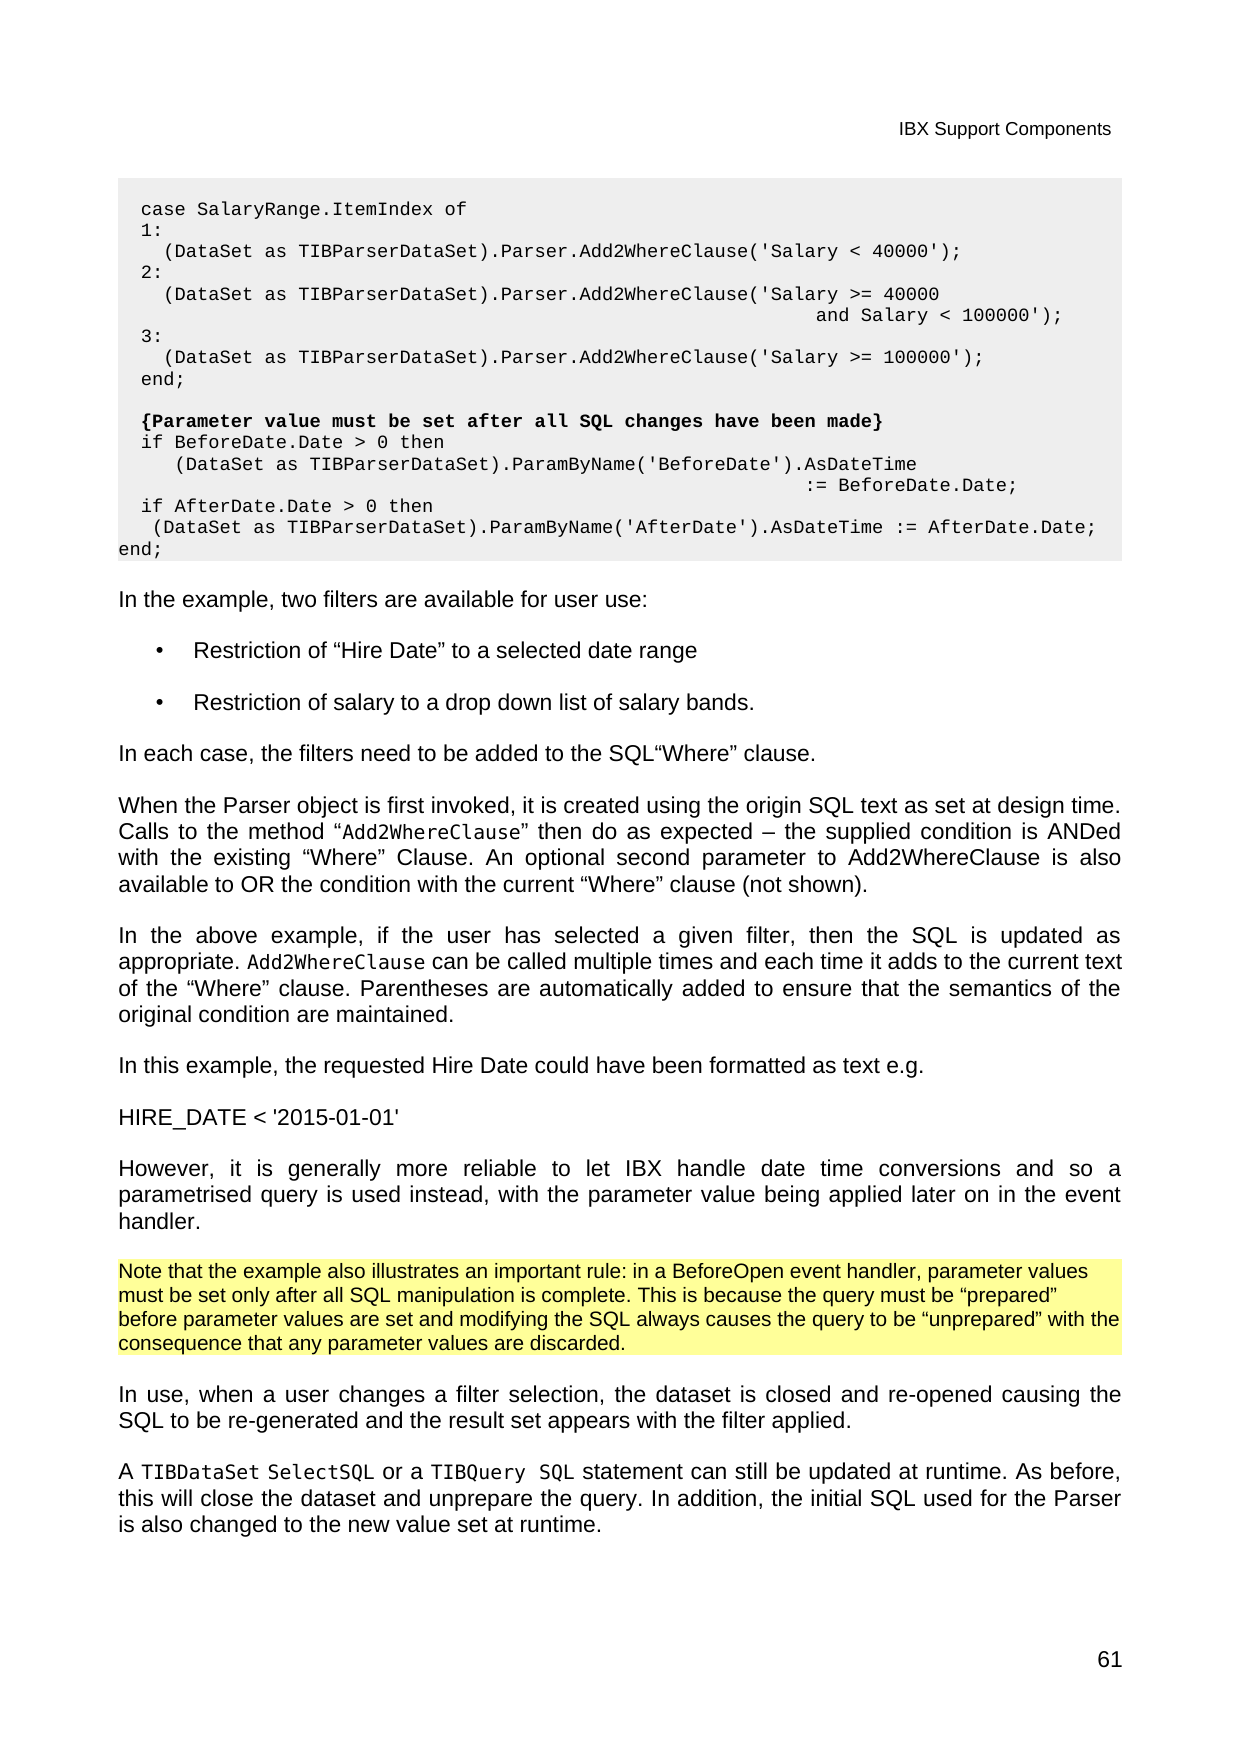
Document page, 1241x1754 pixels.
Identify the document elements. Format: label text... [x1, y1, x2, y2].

text if AfterDate.Date > 0 then [118, 497, 1122, 518]
text In the example, two filters are available for user use: [118, 586, 1122, 612]
text (DataSet as TIBParserDataSet).ParamByName('BeforeDate').AsDateTime [118, 454, 1122, 476]
text Note that the example also illustrates an important rule: in a BeforeOpen event handler, parameter values must be set only after all SQL manipulation is complete. This is because the query must be “prepared” before parameter values are set and modifying the SQL always causes the query to be “unprepared” with the consequence that any parameter values are discarded. [118, 1259, 1122, 1355]
text 1: [118, 221, 1122, 242]
text In use, when a user changes a filter selection, the dataset is closed and re-opened causing the SQL to be re-generated and the result set appears with the filter applied. [118, 1381, 1122, 1433]
text However, it is generally more reliable to let IBX handle date time conversions and so a parametrised query is used instead, with the parameter value being applied later on in the event handler. [118, 1155, 1122, 1234]
text (DataSet as TIBParserDataSet).Parser.Add2WhereClause('Salary >= 100000'); [118, 348, 1122, 369]
text case SalaryRange.ItemIndex of [118, 199, 1122, 221]
text := BeforeDate.Date; [118, 476, 1122, 497]
text A TIBDataSet SelectSQL or a TIBQuery SQL statement can still be updated at runtime. As before, this will close the dataset and unprepare the query. In addition, the initial SQL used for the Parser is also changed to the new value set at runtime. [118, 1458, 1122, 1537]
text (DataSet as TIBParserDataSet).ParamByName('AfterDate').AsDateTime := AfterDate.Date; [118, 518, 1122, 539]
list Restriction of salary to a drop down list of salary bands. [156, 689, 1122, 715]
text HIRE_DATE < '2015-01-01' [118, 1104, 1122, 1130]
text end; [118, 539, 1122, 561]
text end; [118, 369, 1122, 391]
text When the Parser object is first invoked, it is created using the origin SQL text as set at design time. Calls to the method “Add2WhereClause” then do as expected – the supplied condition is ANDed with the existing “Where” Clause. An optional second parameter to Add2WhereClause is also available to OR the condition with the current “Where” clause (not shown). [118, 792, 1122, 897]
list Restriction of “Hire Date” to a selected date range [156, 637, 1122, 664]
text (DataSet as TIBParserDataSet).Parser.Add2WhereClause('Salary < 40000'); [118, 242, 1122, 263]
text In the above example, if the user has selected a given filter, then the SQL is updated as appropriate. Add2WhereClause can be called multiple times and each time it adds to the current text of the “Where” clause. Parentheses are automatically added to ensure that the semantics of the original condition are maintained. [118, 922, 1122, 1027]
text In this example, the requested Hire Date could have been formatted as text e.g. [118, 1052, 1122, 1079]
text 2: [118, 263, 1122, 284]
text if BeforeDate.Date > 0 then [118, 433, 1122, 454]
text 3: [118, 327, 1122, 348]
text In each case, the filters need to be added to the SQL“Where” clause. [118, 740, 1122, 767]
text (DataSet as TIBParserDataSet).Parser.Add2WhereClause('Salary >= 40000 [118, 284, 1122, 306]
text and Salary < 100000'); [118, 306, 1122, 327]
text {Parameter value must be set after all SQL changes have been made} [118, 412, 1122, 433]
